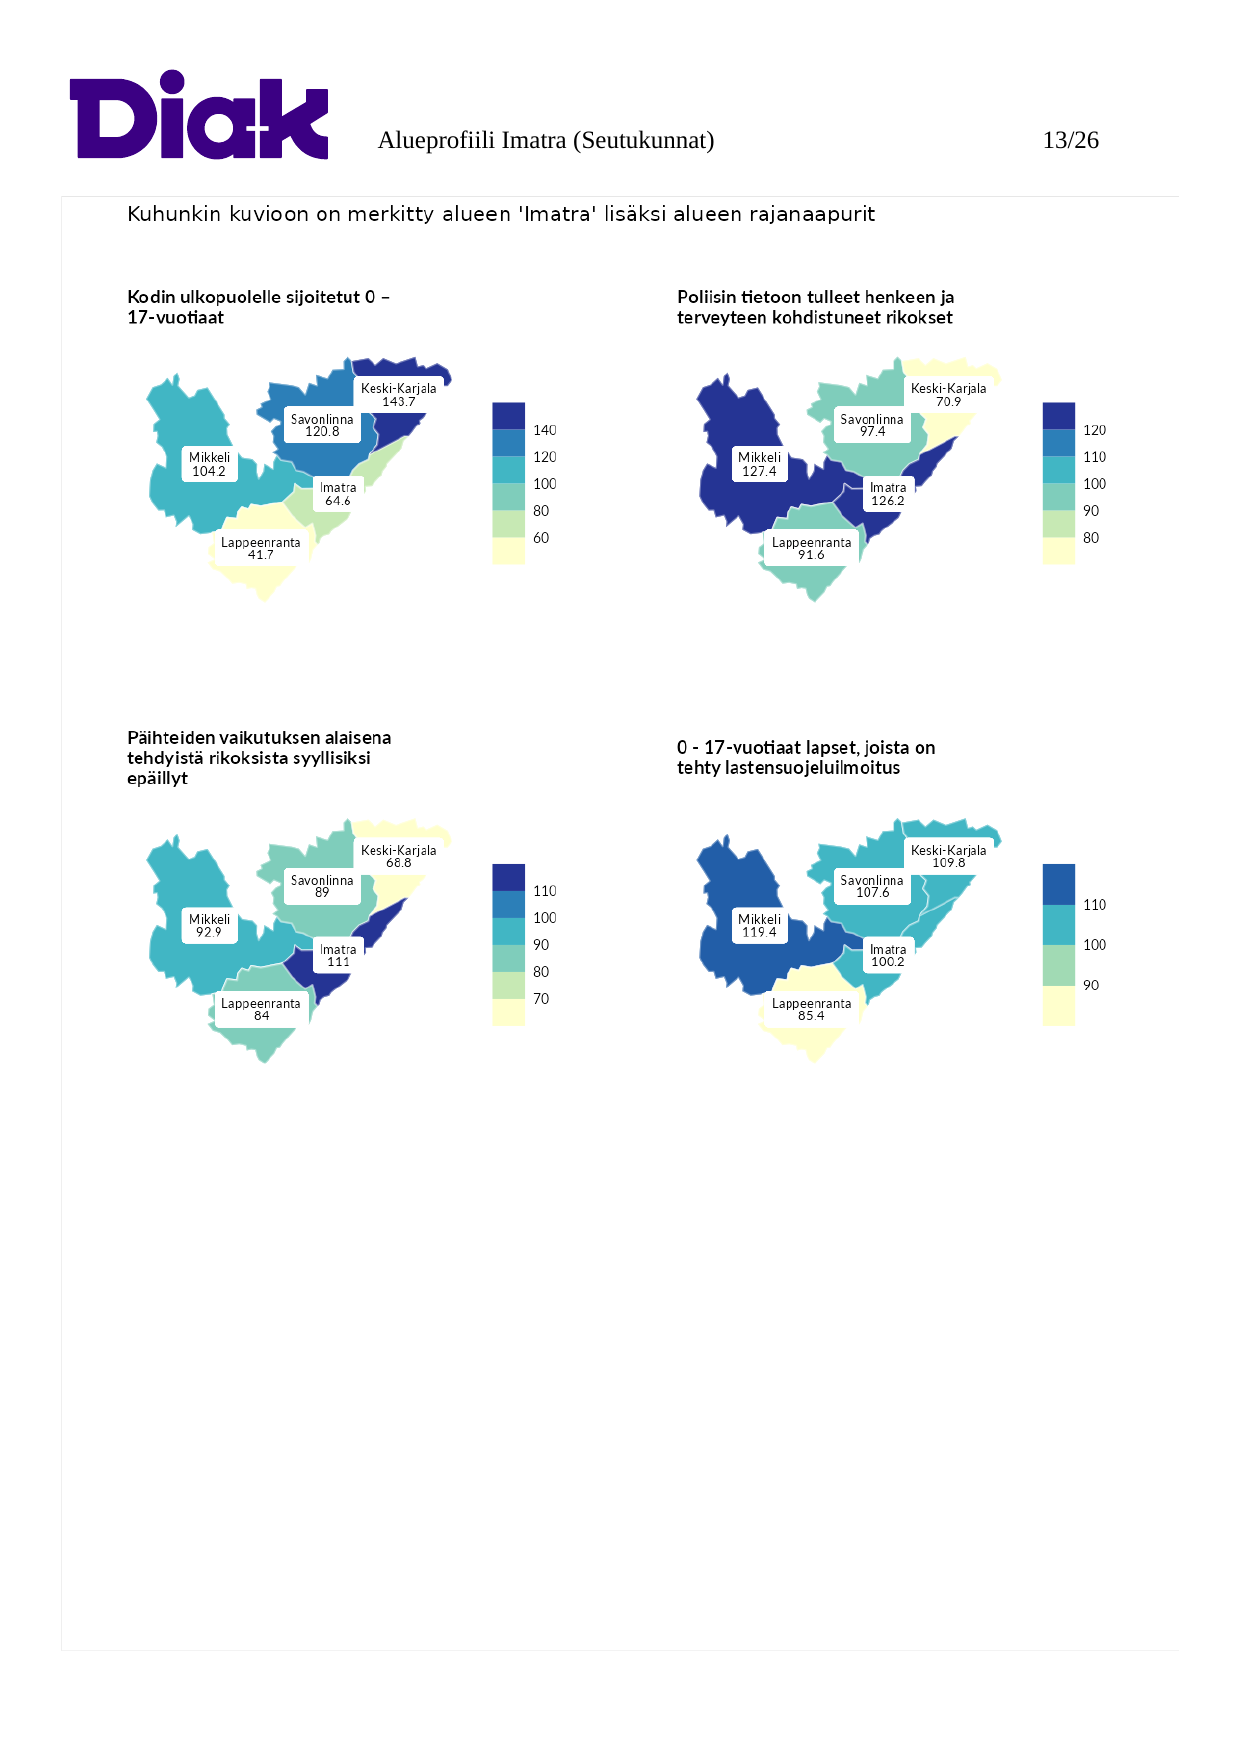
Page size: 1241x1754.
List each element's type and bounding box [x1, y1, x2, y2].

picture [61, 196, 1179, 1651]
